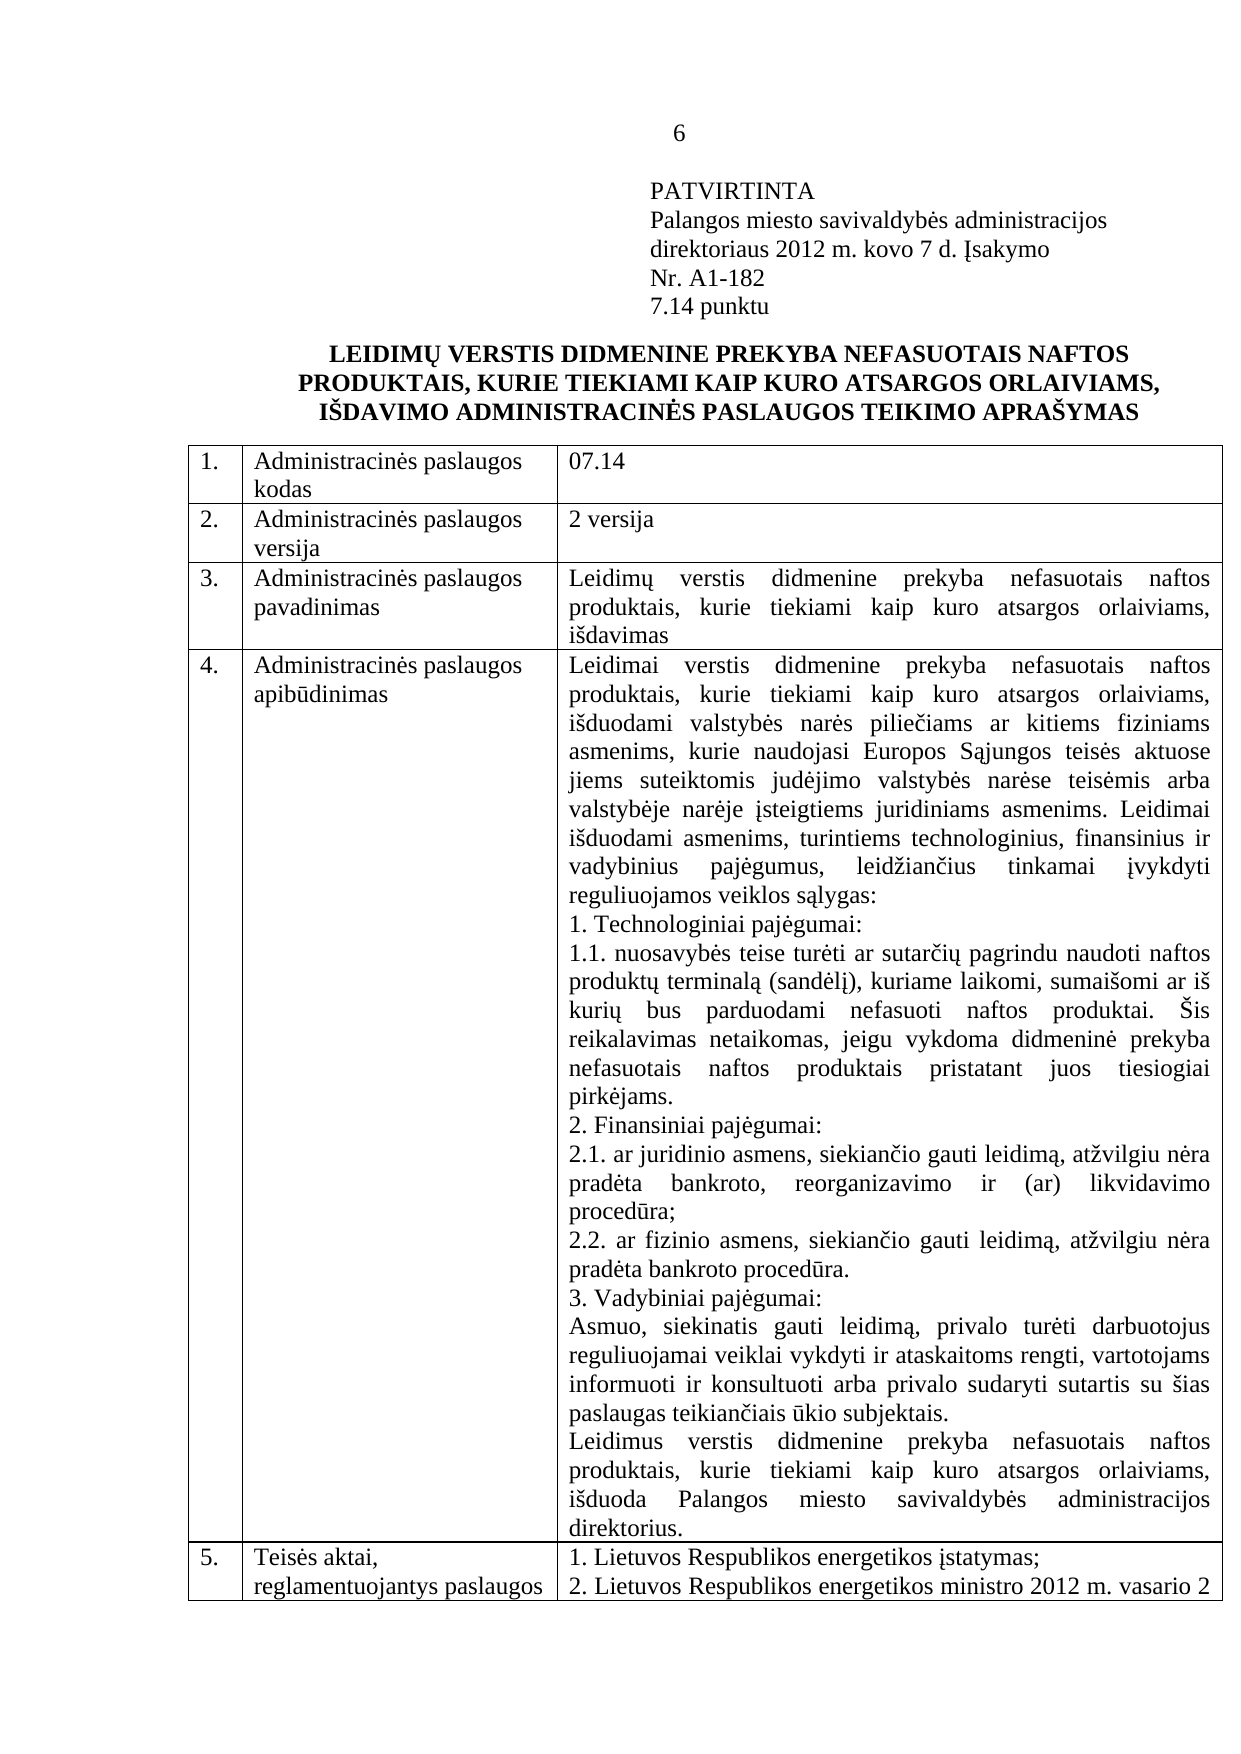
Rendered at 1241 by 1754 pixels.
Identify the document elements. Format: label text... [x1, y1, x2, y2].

table_cell 3. [189, 563, 242, 649]
table_header 1. [189, 446, 242, 503]
text PATVIRTINTA [177, 176, 1181, 205]
table_cell Teisės aktai, reglamentuojantys paslaugos [243, 1543, 557, 1600]
text direktoriaus 2012 m. kovo 7 d. Įsakymo [177, 234, 1181, 263]
table_cell 2 versija [558, 504, 1222, 562]
text LEIDIMŲ verstis DIDMENINE prekyba nefasuotAIS naftos PRODUKTAIS, kurie tiekiami kaip kuro atsargos ORlaivIams, IŠDAVIMO ADMINISTRACINĖS PASLAUGOS TEIKIMO APRAŠYMAS [277, 339, 1181, 426]
table_header Administracinės paslaugos kodas [243, 446, 557, 503]
table_cell Administracinės paslaugos versija [243, 504, 557, 562]
table_cell Administracinės paslaugos pavadinimas [243, 563, 557, 649]
text 7.14 punktu [177, 291, 1181, 320]
table_header 07.14 [558, 446, 1222, 503]
table_cell Administracinės paslaugos apibūdinimas [243, 650, 557, 1541]
table_cell Leidimų verstis didmenine prekyba nefasuotais naftos produktais, kurie tiekiami kaip kuro atsargos orlaiviams, išdavimas [558, 563, 1222, 649]
table_cell 2. [189, 504, 242, 562]
text Nr. A1-182 [177, 263, 1181, 291]
table_cell 5. [189, 1543, 242, 1600]
table_cell 1. Lietuvos Respublikos energetikos įstatymas; 2. Lietuvos Respublikos energetikos ministro 2012 m. vasario 2 [558, 1543, 1222, 1600]
table_cell Leidimai verstis didmenine prekyba nefasuotais naftos produktais, kurie tiekiami kaip kuro atsargos orlaiviams, išduodami valstybės narės piliečiams ar kitiems fiziniams asmenims, kurie naudojasi Europos Sąjungos teisės aktuose jiems suteiktomis judėjimo valstybės narėse teisėmis arba valstybėje narėje įsteigtiems juridiniams asmenims. Leidimai išduodami asmenims, turintiems technologinius, finansinius ir vadybinius pajėgumus, leidžiančius tinkamai įvykdyti reguliuojamos veiklos sąlygas: 1. Technologiniai pajėgumai: 1.1. nuosavybės teise turėti ar sutarčių pagrindu naudoti naftos produktų terminalą (sandėlį), kuriame laikomi, sumaišomi ar iš kurių bus parduodami nefasuoti naftos produktai. Šis reikalavimas netaikomas, jeigu vykdoma didmeninė prekyba nefasuotais naftos produktais pristatant juos tiesiogiai pirkėjams. 2. Finansiniai pajėgumai: 2.1. ar juridinio asmens, siekiančio gauti leidimą, atžvilgiu nėra pradėta bankroto, reorganizavimo ir (ar) likvidavimo procedūra; 2.2. ar fizinio asmens, siekiančio gauti leidimą, atžvilgiu nėra pradėta bankroto procedūra. 3. Vadybiniai pajėgumai: Asmuo, siekinatis gauti leidimą, privalo turėti darbuotojus reguliuojamai veiklai vykdyti ir ataskaitoms rengti, vartotojams informuoti ir konsultuoti arba privalo sudaryti sutartis su šias paslaugas teikiančiais ūkio subjektais. Leidimus verstis didmenine prekyba nefasuotais naftos produktais, kurie tiekiami kaip kuro atsargos orlaiviams, išduoda Palangos miesto savivaldybės administracijos direktorius. [558, 650, 1222, 1541]
text Palangos miesto savivaldybės administracijos [177, 205, 1181, 234]
table_cell 4. [189, 650, 242, 1541]
